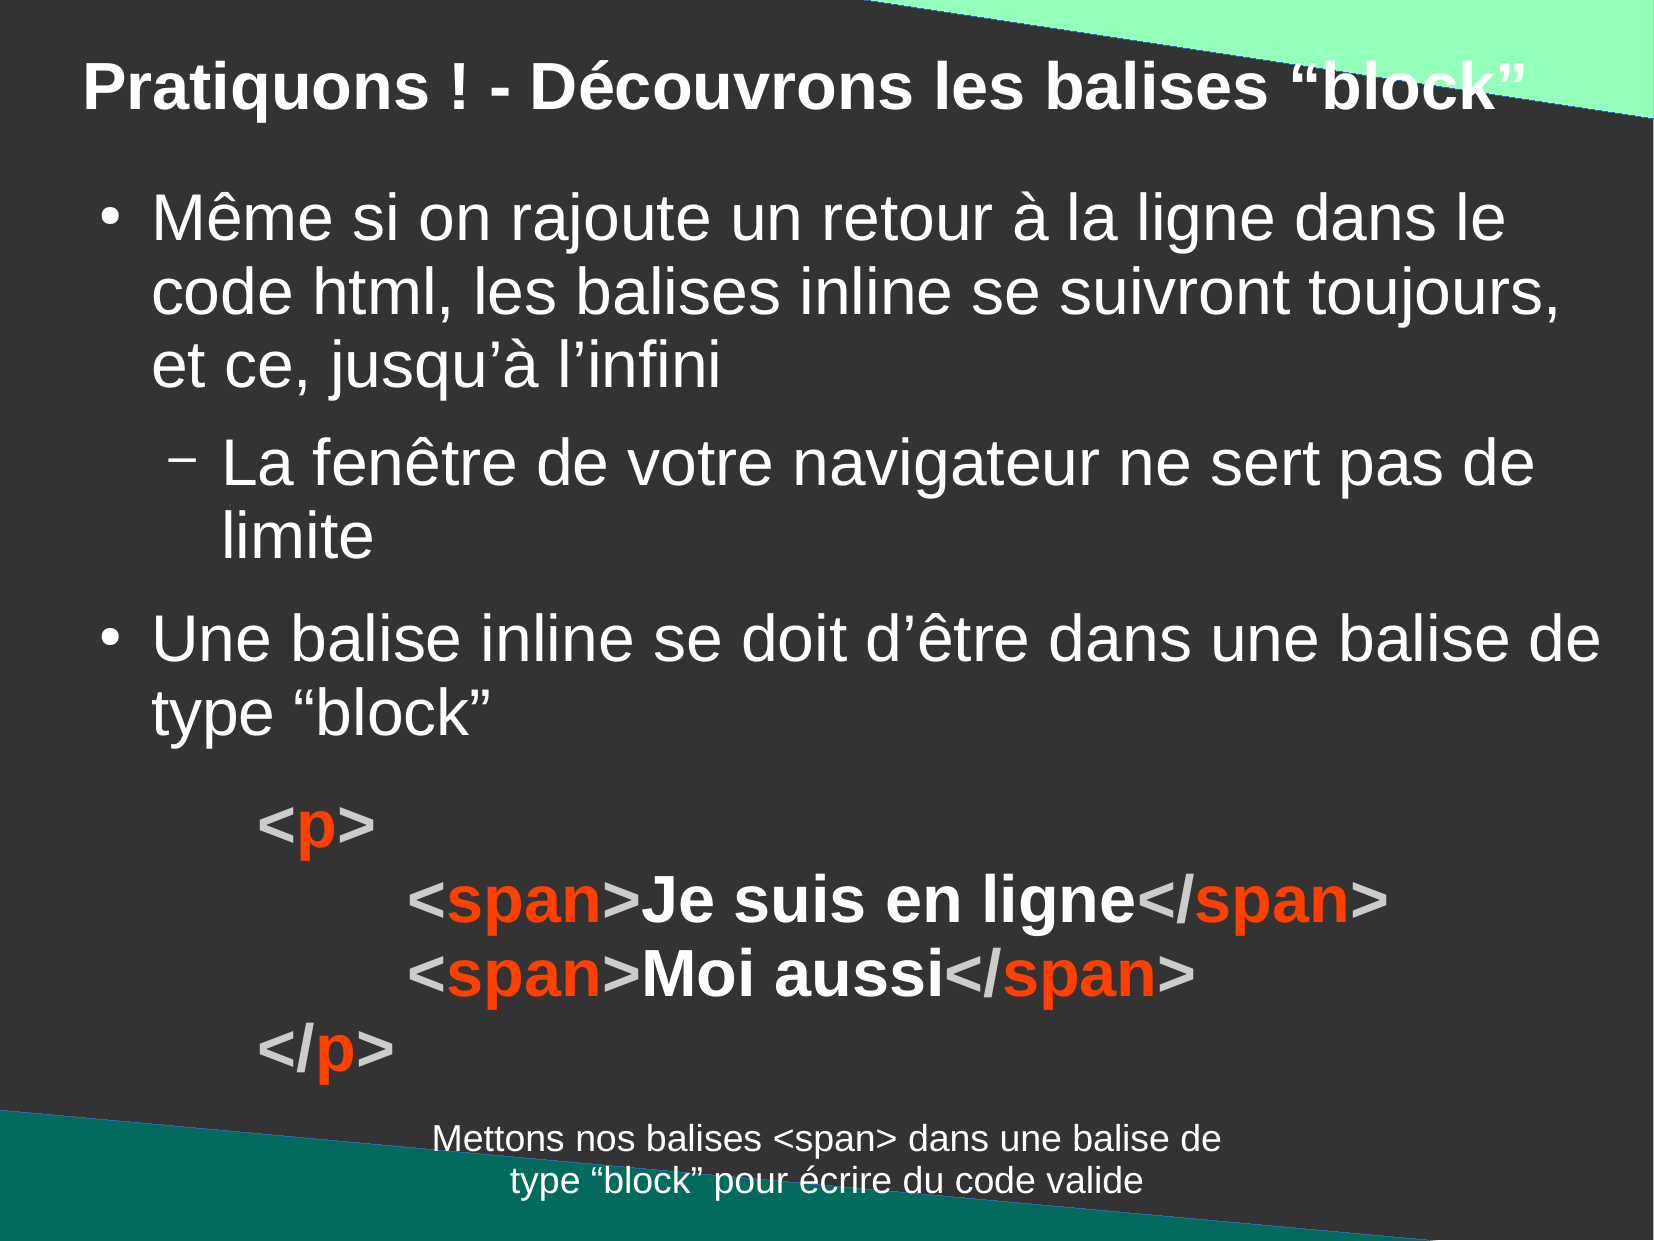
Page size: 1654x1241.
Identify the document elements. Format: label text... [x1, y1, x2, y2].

text_box <p> <span>Je suis en ligne</span> <span>Moi aussi</span> </p> [243, 779, 1411, 1099]
list Même si on rajoute un retour à la ligne dans le code html, les balises inline se suivront toujours, et ce, jusqu’à l’infini La fenêtre de votre navigateur ne sert pas de limite Une balise inline se doit d’être dans une balise de type “block” [80, 180, 1620, 756]
text_box Mettons nos balises <span> dans une balise de type “block” pour écrire du code valide [389, 1109, 1265, 1209]
title Pratiquons ! - Découvrons les balises “block” [82, 49, 1571, 152]
text_box [864, 0, 1654, 119]
